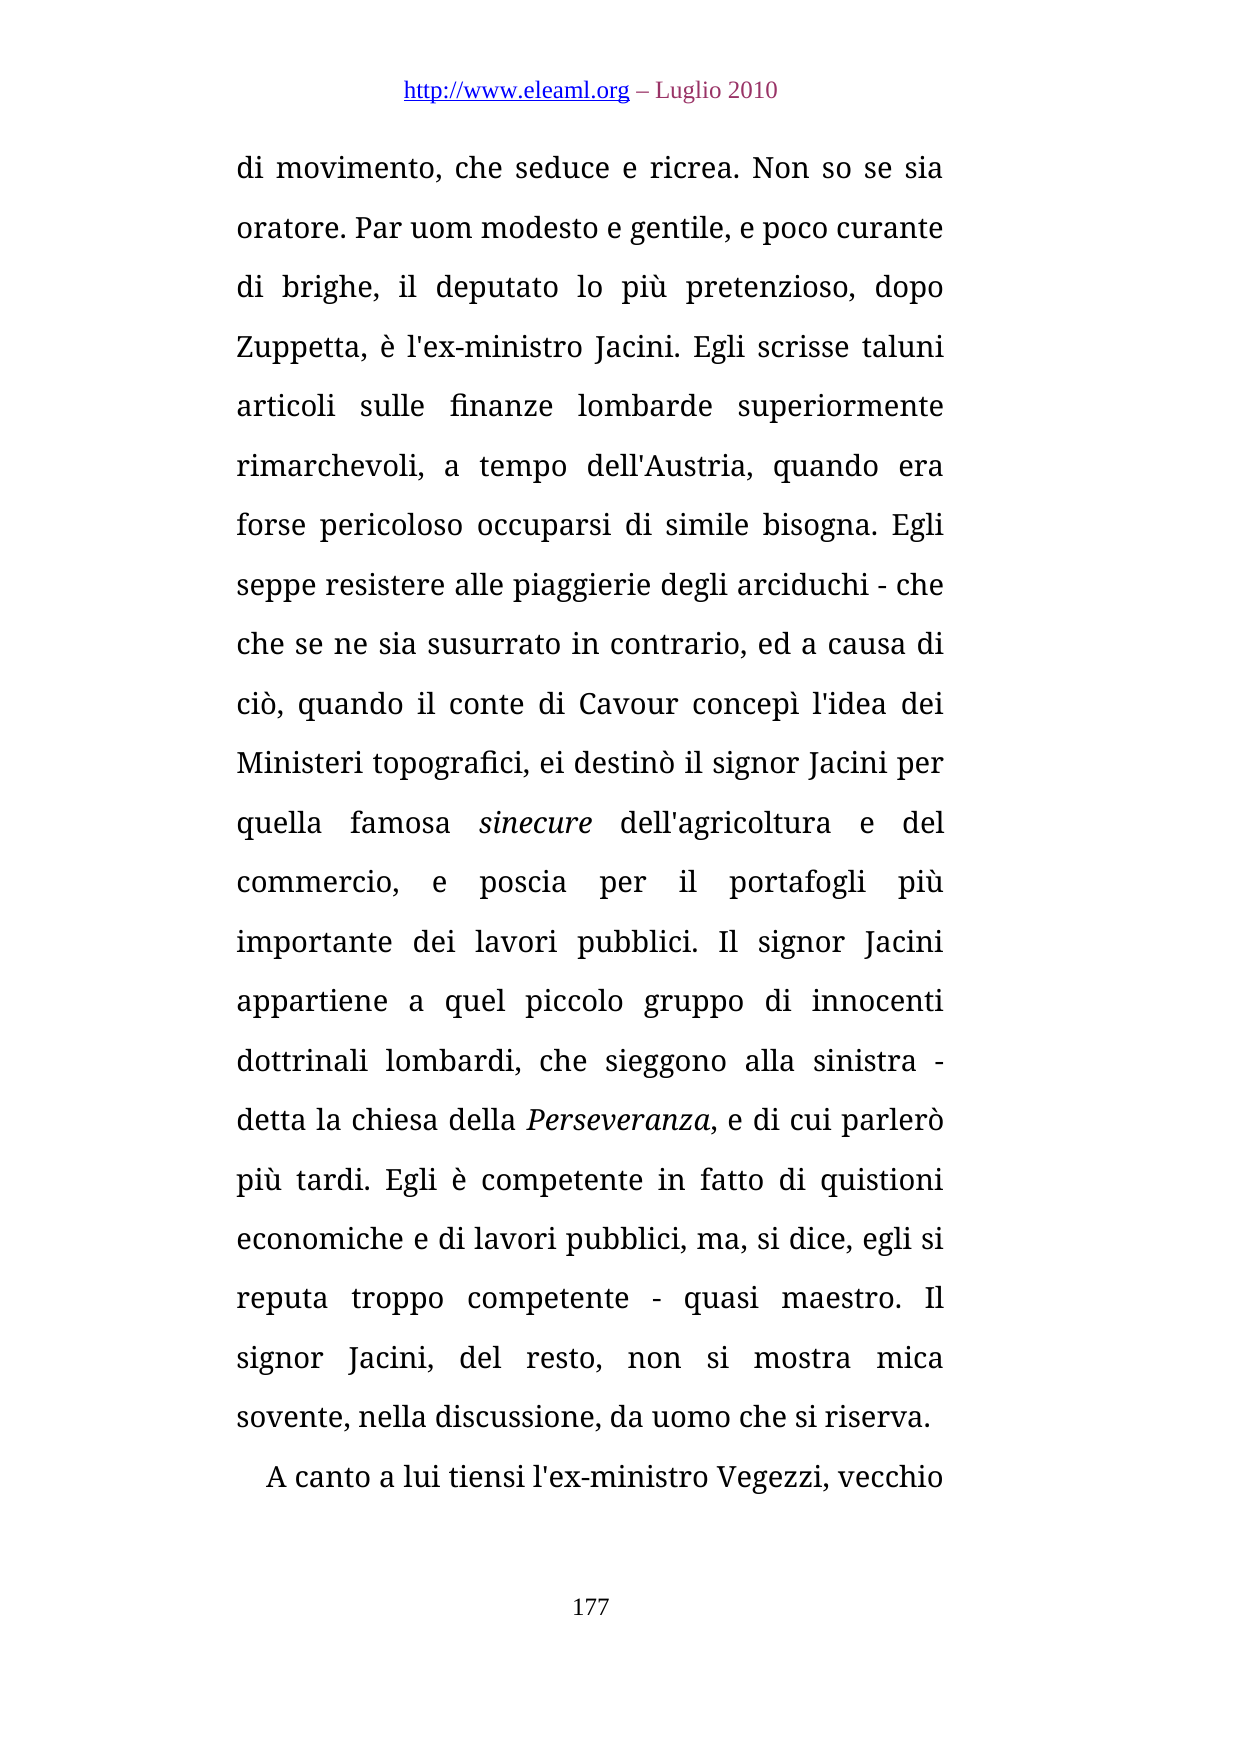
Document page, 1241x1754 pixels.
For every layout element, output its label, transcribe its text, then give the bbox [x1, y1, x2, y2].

text A canto a lui tiensi l'ex-ministro Vegezzi, vecchio [236, 1456, 945, 1496]
text di movimento, che seduce e ricrea. Non so se sia oratore. Par uom modesto e gentile, e poco curante di brighe, il deputato lo più pretenzioso, dopo Zuppetta, è l'ex-ministro Jacini. Egli scrisse taluni articoli sulle finanze lombarde superiormente rimarchevoli, a tempo dell'Austria, quando era forse pericoloso occuparsi di simile bisogna. Egli seppe resistere alle piaggierie degli arciduchi - che che se ne sia susurrato in contrario, ed a causa di ciò, quando il conte di Cavour concepì l'idea dei Ministeri topografici, ei destinò il signor Jacini per quella famosa sinecure dell'agricoltura e del commercio, e poscia per il portafogli più importante dei lavori pubblici. Il signor Jacini appartiene a quel piccolo gruppo di innocenti dottrinali lombardi, che sieggono alla sinistra - detta la chiesa della Perseveranza, e di cui parlerò più tardi. Egli è competente in fatto di quistioni economiche e di lavori pubblici, ma, si dice, egli si reputa troppo competente - quasi maestro. Il signor Jacini, del resto, non si mostra mica sovente, nella discussione, da uomo che si riserva. [236, 148, 945, 1436]
